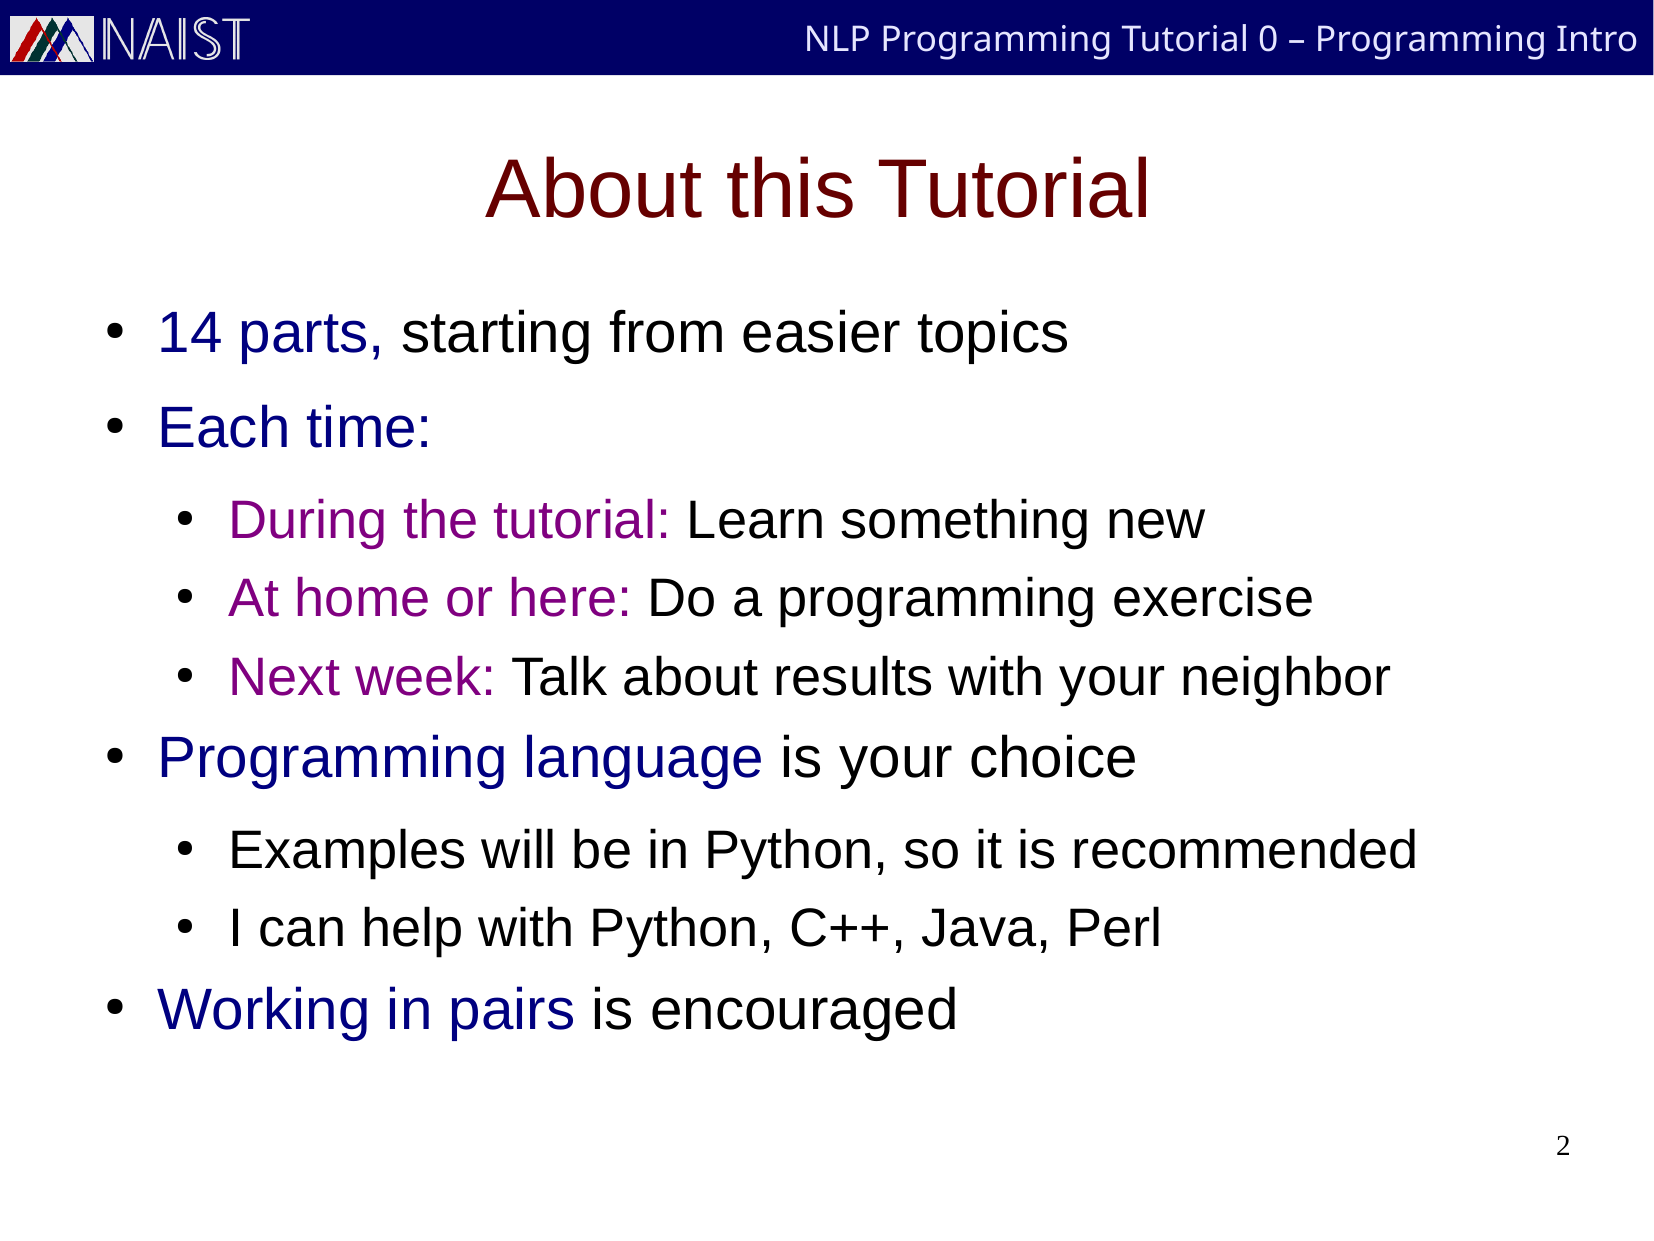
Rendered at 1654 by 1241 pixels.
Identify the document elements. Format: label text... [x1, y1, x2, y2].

picture [102, 17, 251, 60]
picture [10, 16, 94, 62]
list 14 parts, starting from easier topics Each time: During the tutorial: Learn something new At home or here: Do a programming exercise Next week: Talk about results with your neighbor Programming language is your choice Examples will be in Python, so it is recommended I can help with Python, C++, Java, Perl Working in pairs is encouraged [86, 300, 1576, 1119]
title About this Tutorial [75, 92, 1564, 285]
